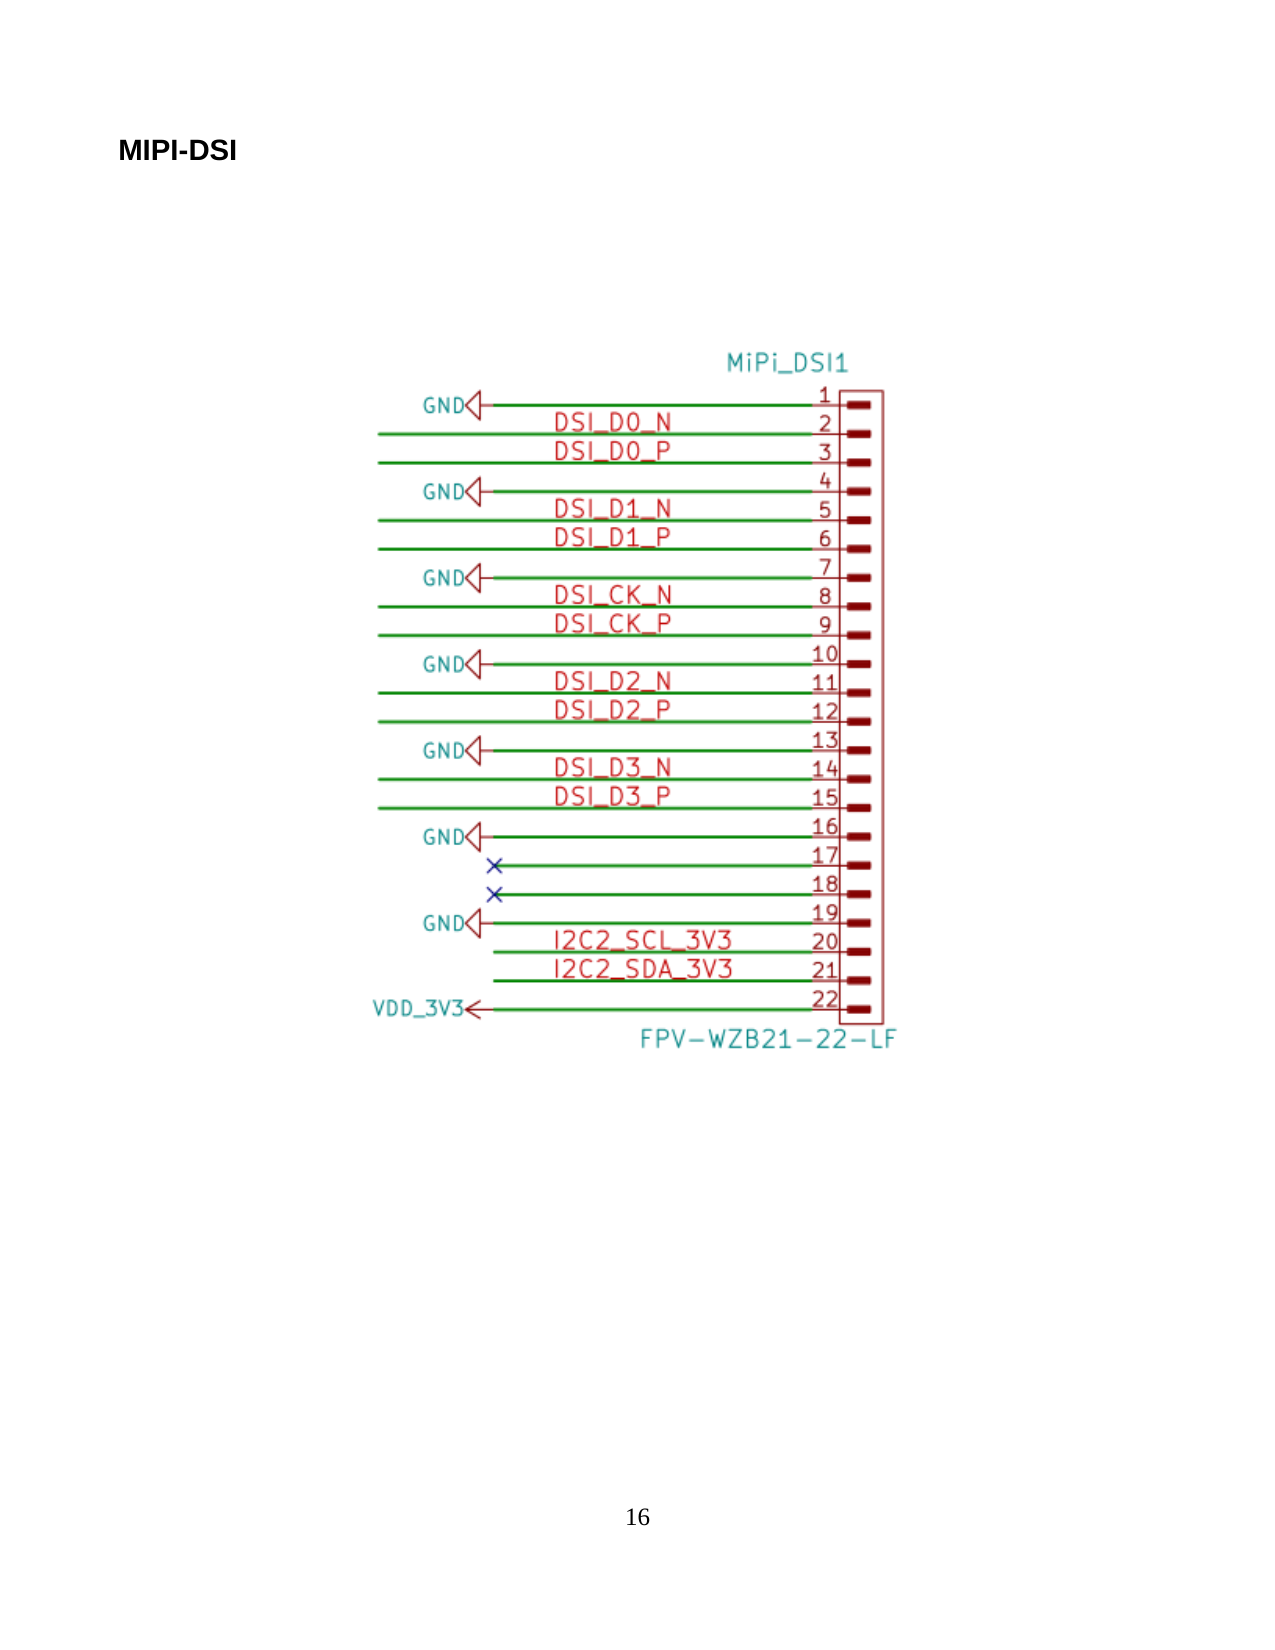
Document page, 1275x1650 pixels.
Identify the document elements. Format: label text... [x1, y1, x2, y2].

subtitle MIPI-DSI [118, 133, 1157, 166]
picture [345, 257, 930, 1089]
